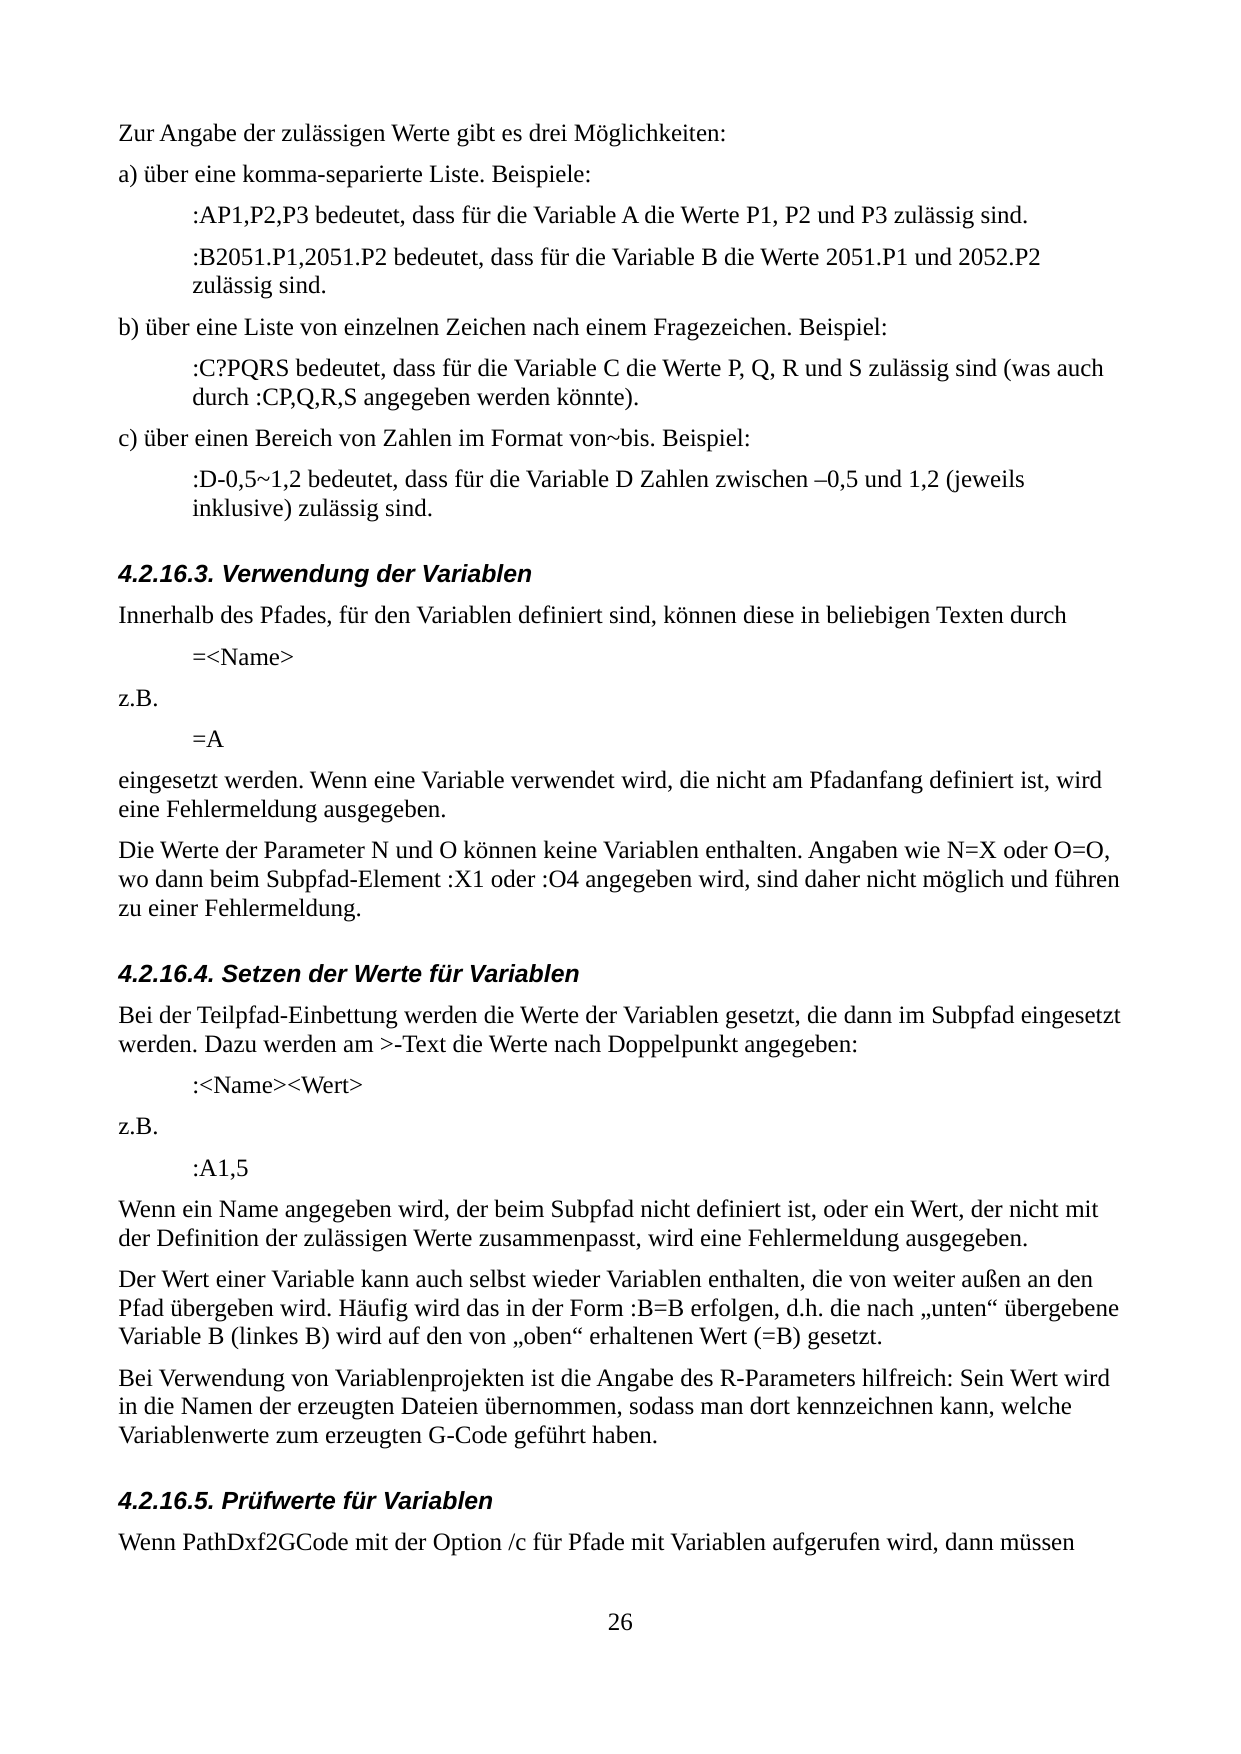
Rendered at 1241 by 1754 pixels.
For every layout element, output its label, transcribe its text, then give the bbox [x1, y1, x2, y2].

subtitle 4.2.16.5. Prüfwerte für Variablen [118, 1486, 1122, 1515]
text :B2051.P1,2051.P2 bedeutet, dass für die Variable B die Werte 2051.P1 und 2052.P2 zulässig sind. [192, 242, 1122, 299]
text a) über eine komma-separierte Liste. Beispiele: [118, 159, 1122, 188]
text =<Name> [118, 642, 1122, 670]
text Bei der Teilpfad-Einbettung werden die Werte der Variablen gesetzt, die dann im Subpfad eingesetzt werden. Dazu werden am >-Text die Werte nach Doppelpunkt angegeben: [118, 1000, 1122, 1058]
text z.B. [118, 683, 1122, 712]
text :C?PQRS bedeutet, dass für die Variable C die Werte P, Q, R und S zulässig sind (was auch durch :CP,Q,R,S angegeben werden könnte). [192, 353, 1122, 411]
subtitle 4.2.16.4. Setzen der Werte für Variablen [118, 959, 1122, 988]
text b) über eine Liste von einzelnen Zeichen nach einem Fragezeichen. Beispiel: [118, 312, 1122, 341]
list c) über einen Bereich von Zahlen im Format von~bis. Beispiel: [118, 423, 1122, 452]
text :<Name><Wert> [118, 1070, 1122, 1099]
text eingesetzt werden. Wenn eine Variable verwendet wird, die nicht am Pfadanfang definiert ist, wird eine Fehlermeldung ausgegeben. [118, 765, 1122, 823]
text Zur Angabe der zulässigen Werte gibt es drei Möglichkeiten: [118, 118, 1122, 147]
text :D-0,5~1,2 bedeutet, dass für die Variable D Zahlen zwischen –0,5 und 1,2 (jeweils inklusive) zulässig sind. [192, 464, 1122, 522]
text z.B. [118, 1111, 1122, 1140]
text Innerhalb des Pfades, für den Variablen definiert sind, können diese in beliebigen Texten durch [118, 600, 1122, 629]
text =A [118, 724, 1122, 753]
text Der Wert einer Variable kann auch selbst wieder Variablen enthalten, die von weiter außen an den Pfad übergeben wird. Häufig wird das in der Form :B=B erfolgen, d.h. die nach „unten“ übergebene Variable B (linkes B) wird auf den von „oben“ erhaltenen Wert (=B) gesetzt. [118, 1264, 1122, 1350]
text :A1,5 [118, 1153, 1122, 1181]
text Bei Verwendung von Variablenprojekten ist die Angabe des R-Parameters hilfreich: Sein Wert wird in die Namen der erzeugten Dateien übernommen, sodass man dort kennzeichnen kann, welche Variablenwerte zum erzeugten G-Code geführt haben. [118, 1363, 1122, 1449]
text Wenn PathDxf2GCode mit der Option /c für Pfade mit Variablen aufgerufen wird, dann müssen [118, 1527, 1122, 1556]
text Wenn ein Name angegeben wird, der beim Subpfad nicht definiert ist, oder ein Wert, der nicht mit der Definition der zulässigen Werte zusammenpasst, wird eine Fehlermeldung ausgegeben. [118, 1194, 1122, 1251]
text Die Werte der Parameter N und O können keine Variablen enthalten. Angaben wie N=X oder O=O, wo dann beim Subpfad-Element :X1 oder :O4 angegeben wird, sind daher nicht möglich und führen zu einer Fehlermeldung. [118, 835, 1122, 922]
text :AP1,P2,P3 bedeutet, dass für die Variable A die Werte P1, P2 und P3 zulässig sind. [118, 201, 1122, 229]
subtitle 4.2.16.3. Verwendung der Variablen [118, 559, 1122, 588]
